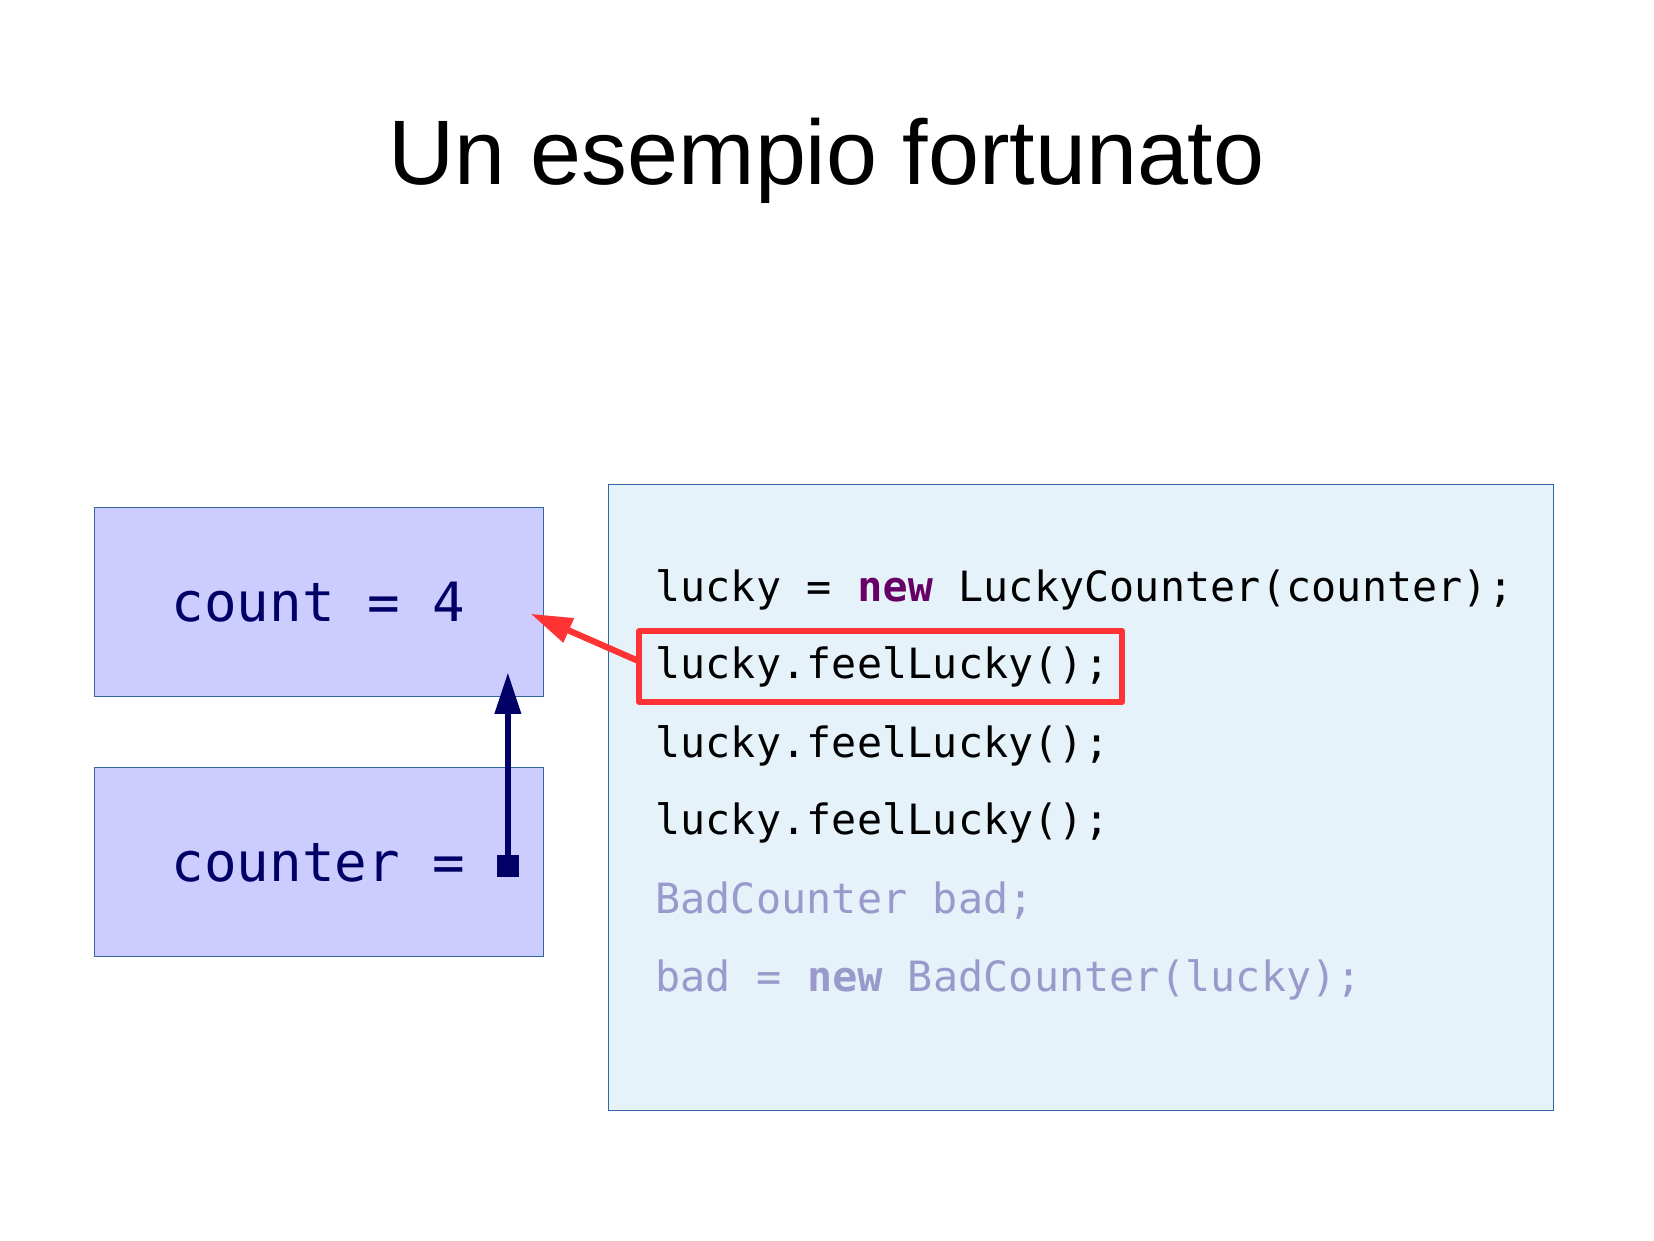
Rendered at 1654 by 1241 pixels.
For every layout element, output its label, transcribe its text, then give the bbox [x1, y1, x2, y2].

list lucky = new LuckyCounter(counter); lucky.feelLucky(); lucky.feelLucky(); lucky.feelLucky(); BadCounter bad; bad = new BadCounter(lucky); [642, 634, 1119, 699]
list lucky = new LuckyCounter(counter); lucky.feelLucky(); lucky.feelLucky(); lucky.feelLucky(); BadCounter bad; bad = new BadCounter(lucky); [608, 484, 1554, 1111]
text_box count = 4 [94, 507, 544, 697]
text_box counter = [94, 767, 544, 957]
title Un esempio fortunato [82, 49, 1571, 257]
